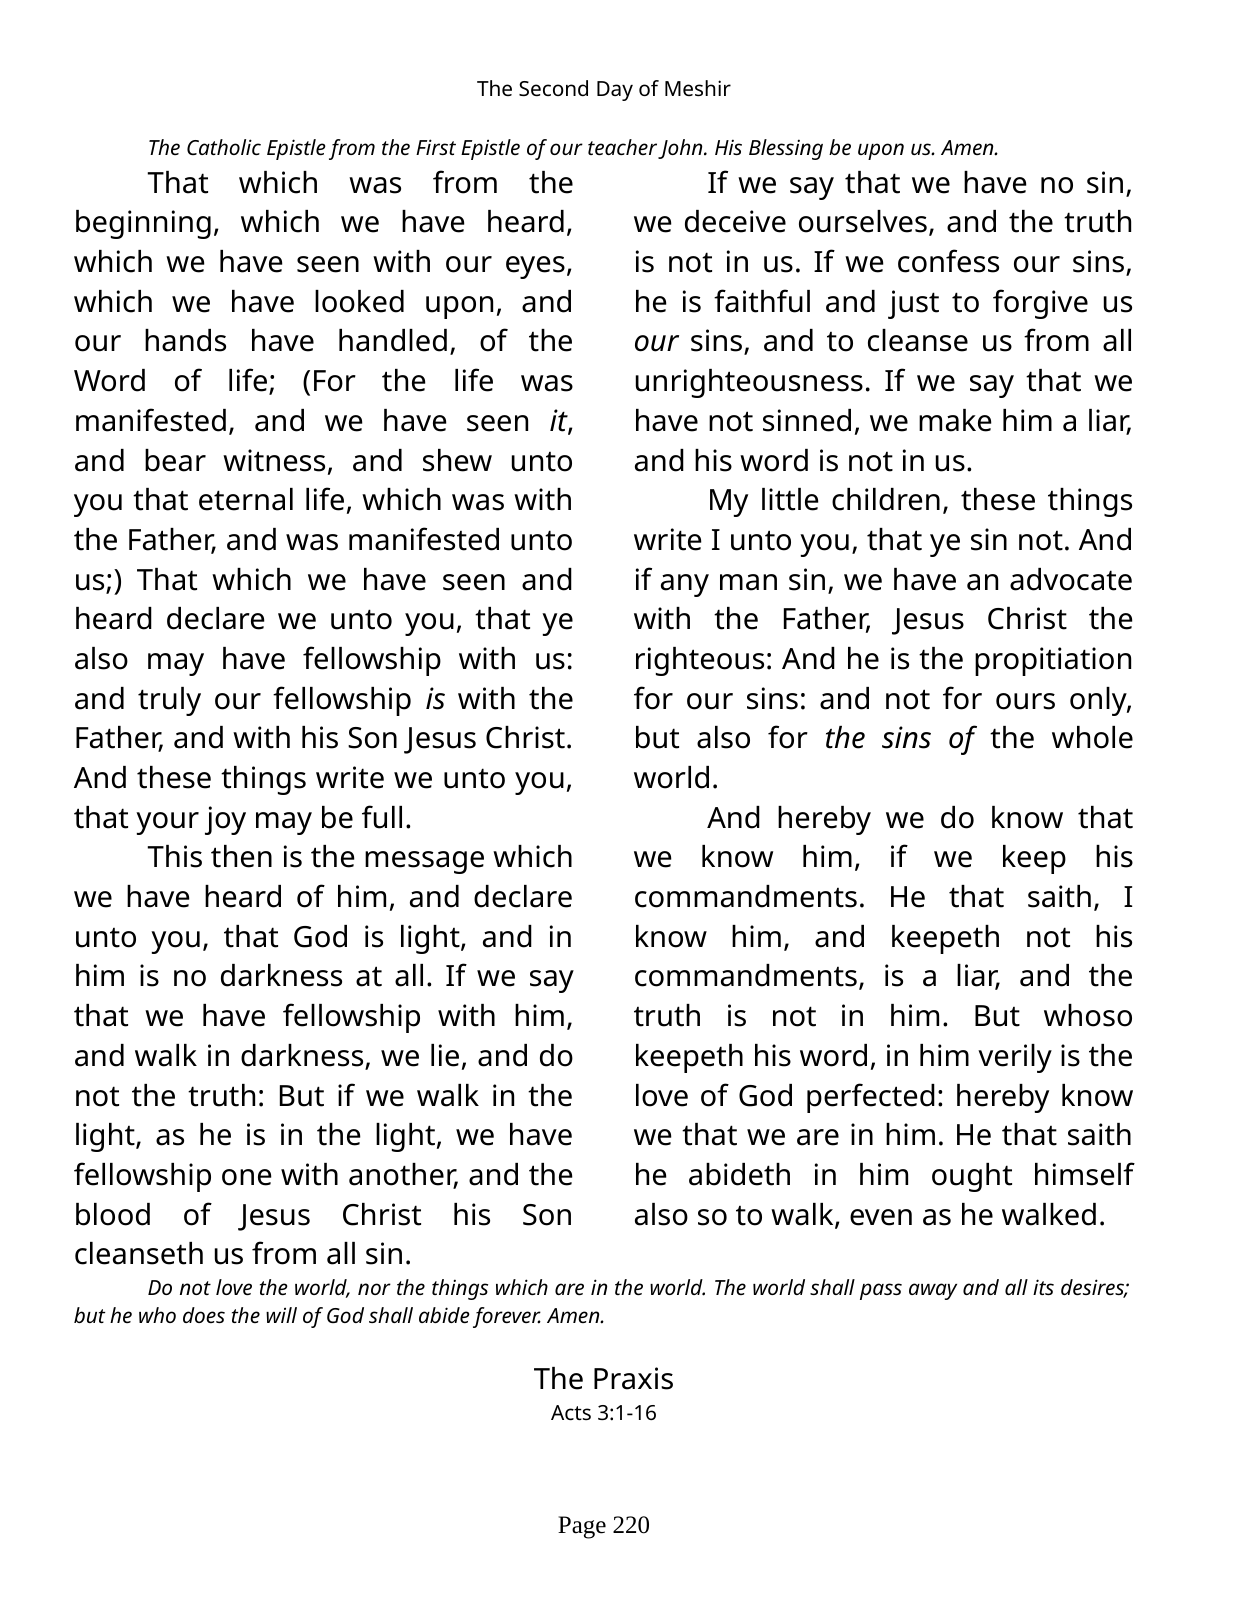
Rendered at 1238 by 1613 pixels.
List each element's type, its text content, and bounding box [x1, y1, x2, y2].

text The Second Day of Meshir [72, 74, 1135, 102]
text If we say that we have no sin, we deceive ourselves, and the truth is not in us. If we confess our sins, he is faithful and just to forgive us our sins, and to cleanse us from all unrighteousness. If we say that we have not sinned, we make him a liar, and his word is not in us. [633, 162, 1134, 479]
text Do not love the world, nor the things which are in the world. The world shall pass away and all its desires; but he who does the will of God shall abide forever. Amen. [73, 1273, 1134, 1330]
text The Praxis [73, 1358, 1134, 1398]
text My little children, these things write I unto you, that ye sin not. And if any man sin, we have an advocate with the Father, Jesus Christ the righteous: And he is the propitiation for our sins: and not for ours only, but also for the sins of the whole world. [633, 479, 1134, 797]
text That which was from the beginning, which we have heard, which we have seen with our eyes, which we have looked upon, and our hands have handled, of the Word of life; (For the life was manifested, and we have seen it, and bear witness, and shew unto you that eternal life, which was with the Father, and was manifested unto us;) That which we have seen and heard declare we unto you, that ye also may have fellowship with us: and truly our fellowship is with the Father, and with his Son Jesus Christ. And these things write we unto you, that your joy may be full. [73, 162, 574, 837]
text Acts 3:1-16 [73, 1398, 1134, 1427]
text And hereby we do know that we know him, if we keep his commandments. He that saith, I know him, and keepeth not his commandments, is a liar, and the truth is not in him. But whoso keepeth his word, in him verily is the love of God perfected: hereby know we that we are in him. He that saith he abideth in him ought himself also so to walk, even as he walked. [633, 797, 1134, 1233]
text The Catholic Epistle from the First Epistle of our teacher John. His Blessing be upon us. Amen. [73, 133, 1134, 162]
text This then is the message which we have heard of him, and declare unto you, that God is light, and in him is no darkness at all. If we say that we have fellowship with him, and walk in darkness, we lie, and do not the truth: But if we walk in the light, as he is in the light, we have fellowship one with another, and the blood of Jesus Christ his Son cleanseth us from all sin. [73, 837, 574, 1273]
